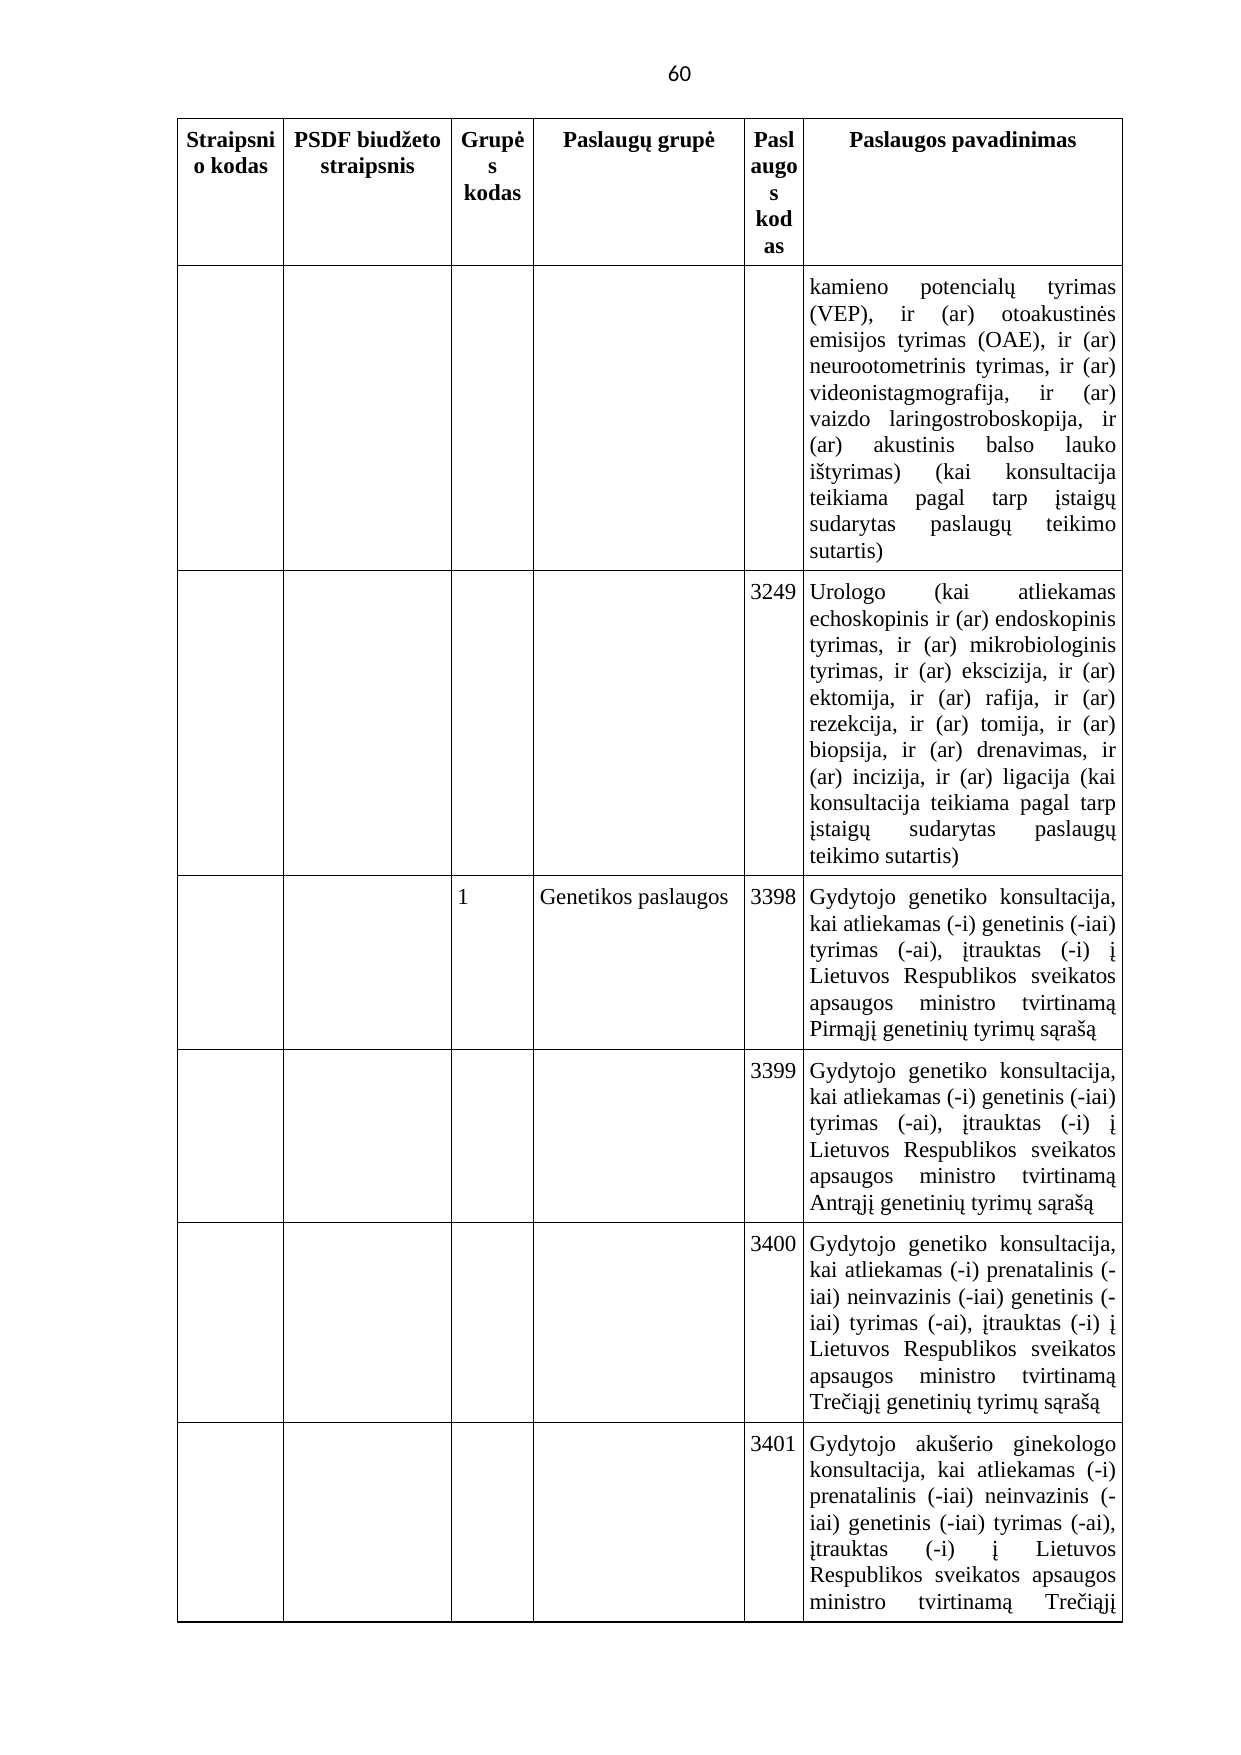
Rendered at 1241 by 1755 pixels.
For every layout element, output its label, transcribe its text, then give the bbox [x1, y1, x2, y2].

table_cell [534, 571, 744, 875]
table_cell [452, 266, 533, 570]
table_cell [178, 1050, 283, 1222]
table_cell [534, 266, 744, 570]
table_cell Gydytojo genetiko konsultacija, kai atliekamas (-i) genetinis (-iai) tyrimas (-ai), įtrauktas (-i) į Lietuvos Respublikos sveikatos apsaugos ministro tvirtinamą Antrąjį genetinių tyrimų sąrašą [804, 1050, 1122, 1222]
table_cell [534, 1050, 744, 1222]
table_cell Gydytojo genetiko konsultacija, kai atliekamas (-i) prenatalinis (-iai) neinvazinis (-iai) genetinis (-iai) tyrimas (-ai), įtrauktas (-i) į Lietuvos Respublikos sveikatos apsaugos ministro tvirtinamą Trečiąjį genetinių tyrimų sąrašą [804, 1223, 1122, 1422]
table_header Paslaugos kodas [745, 119, 803, 265]
table_cell [178, 1223, 283, 1422]
table_cell 3398 [745, 876, 803, 1049]
table_cell [284, 571, 451, 875]
table_header Paslaugos pavadinimas [804, 119, 1122, 265]
table_cell [284, 1423, 451, 1621]
table_cell Gydytojo genetiko konsultacija, kai atliekamas (-i) genetinis (-iai) tyrimas (-ai), įtrauktas (-i) į Lietuvos Respublikos sveikatos apsaugos ministro tvirtinamą Pirmąjį genetinių tyrimų sąrašą [804, 876, 1122, 1049]
table_cell [452, 571, 533, 875]
table_cell [452, 1223, 533, 1422]
table_cell [284, 266, 451, 570]
table_cell 3399 [745, 1050, 803, 1222]
table_cell kamieno potencialų tyrimas (VEP), ir (ar) otoakustinės emisijos tyrimas (OAE), ir (ar) neurootometrinis tyrimas, ir (ar) videonistagmografija, ir (ar) vaizdo laringostroboskopija, ir (ar) akustinis balso lauko ištyrimas) (kai konsultacija teikiama pagal tarp įstaigų sudarytas paslaugų teikimo sutartis) [804, 266, 1122, 570]
table_header Paslaugų grupė [534, 119, 744, 265]
table_cell 3401 [745, 1423, 803, 1621]
table_cell [178, 876, 283, 1049]
table_cell 1 [452, 876, 533, 1049]
table_cell 3249 [745, 571, 803, 875]
table_cell [178, 266, 283, 570]
table_cell Genetikos paslaugos [534, 876, 744, 1049]
table_header Straipsnio kodas [178, 119, 283, 265]
table_cell 3400 [745, 1223, 803, 1422]
table_cell [534, 1423, 744, 1621]
table_cell [284, 1050, 451, 1222]
table_cell [284, 1223, 451, 1422]
table_header PSDF biudžeto straipsnis [284, 119, 451, 265]
table_cell [178, 571, 283, 875]
table_header Grupės kodas [452, 119, 533, 265]
table_cell [452, 1423, 533, 1621]
table_cell [178, 1423, 283, 1621]
table_cell [284, 876, 451, 1049]
table_cell Gydytojo akušerio ginekologo konsultacija, kai atliekamas (-i) prenatalinis (-iai) neinvazinis (-iai) genetinis (-iai) tyrimas (-ai), įtrauktas (-i) į Lietuvos Respublikos sveikatos apsaugos ministro tvirtinamą Trečiąjį [804, 1423, 1122, 1621]
table_cell [452, 1050, 533, 1222]
table_cell Urologo (kai atliekamas echoskopinis ir (ar) endoskopinis tyrimas, ir (ar) mikrobiologinis tyrimas, ir (ar) ekscizija, ir (ar) ektomija, ir (ar) rafija, ir (ar) rezekcija, ir (ar) tomija, ir (ar) biopsija, ir (ar) drenavimas, ir (ar) incizija, ir (ar) ligacija (kai konsultacija teikiama pagal tarp įstaigų sudarytas paslaugų teikimo sutartis) [804, 571, 1122, 875]
table_cell [534, 1223, 744, 1422]
table_cell [745, 266, 803, 570]
